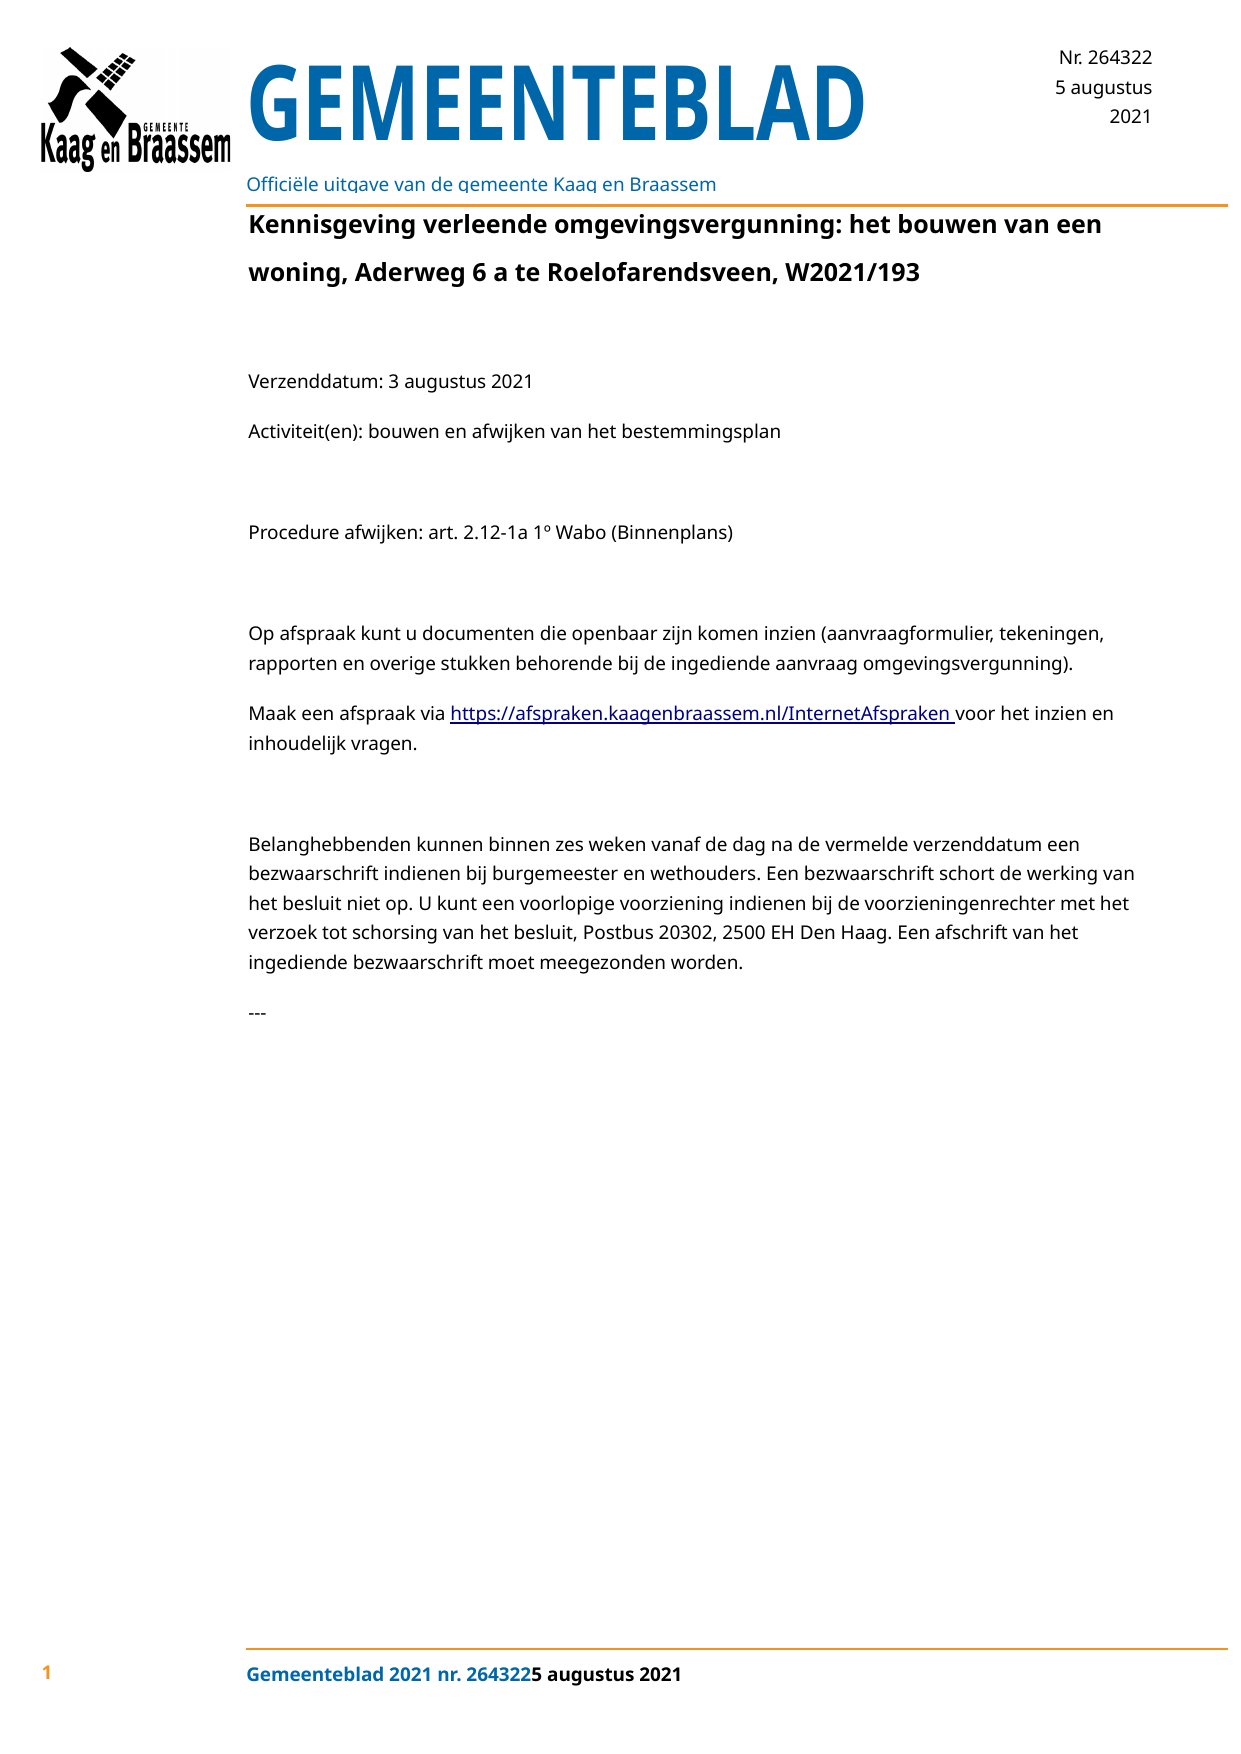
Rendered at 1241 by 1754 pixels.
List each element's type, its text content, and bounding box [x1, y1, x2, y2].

picture [41, 47, 231, 172]
text --- [248, 999, 1152, 1025]
text Op afspraak kunt u documenten die openbaar zijn komen inzien (aanvraagformulier, tekeningen, rapporten en overige stukken behorende bij de ingediende aanvraag omgevingsvergunning). [248, 620, 1152, 676]
text Activiteit(en): bouwen en afwijken van het bestemmingsplan [248, 419, 1152, 444]
text Procedure afwijken: art. 2.12-1a 1º Wabo (Binnenplans) [248, 519, 1152, 545]
text Kennisgeving verleende omgevingsvergunning: het bouwen van een woning, Aderweg 6 a te Roelofarendsveen, W2021/193 [248, 207, 1152, 288]
text Maak een afspraak via https://afspraken.kaagenbraassem.nl/InternetAfspraken voor het inzien en inhoudelijk vragen. [248, 700, 1152, 756]
text Belanghebbenden kunnen binnen zes weken vanaf de dag na de vermelde verzenddatum een bezwaarschrift indienen bij burgemeester en wethouders. Een bezwaarschrift schort de werking van het besluit niet op. U kunt een voorlopige voorziening indienen bij de voorzieningenrechter met het verzoek tot schorsing van het besluit, Postbus 20302, 2500 EH Den Haag. Een afschrift van het ingediende bezwaarschrift moet meegezonden worden. [248, 831, 1152, 975]
text Verzenddatum: 3 augustus 2021 [248, 368, 1152, 394]
